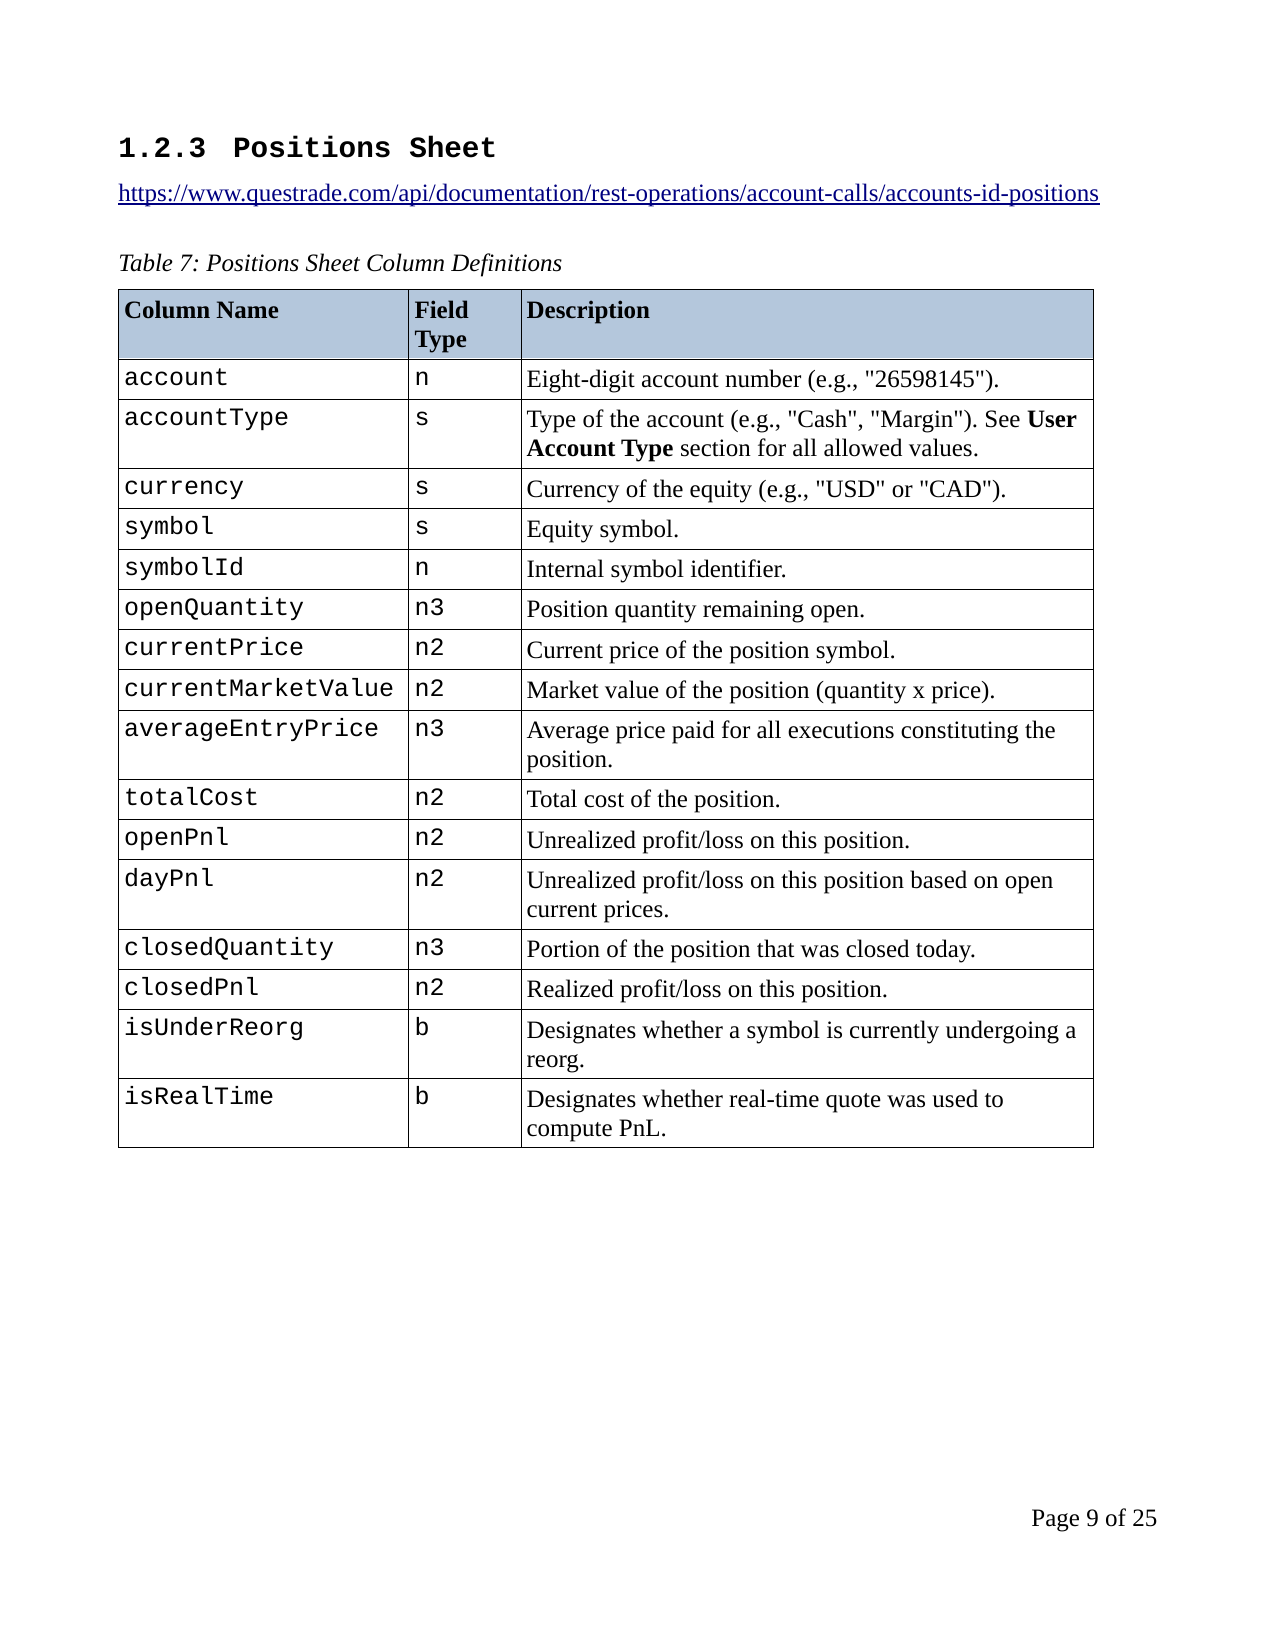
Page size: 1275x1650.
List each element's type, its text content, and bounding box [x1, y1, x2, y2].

table_cell averageEntryPrice [119, 711, 408, 779]
table_cell n2 [409, 820, 521, 859]
table_cell Internal symbol identifier. [522, 550, 1093, 589]
subtitle 1.2.3 Positions Sheet [118, 133, 1157, 166]
table_header Field Type [409, 290, 521, 358]
table_cell Portion of the position that was closed today. [522, 930, 1093, 969]
table_header Description [522, 290, 1093, 358]
table_cell Average price paid for all executions constituting the position. [522, 711, 1093, 779]
table_cell account [119, 360, 408, 399]
table_cell Unrealized profit/loss on this position. [522, 820, 1093, 859]
table_cell symbol [119, 509, 408, 548]
table_cell Realized profit/loss on this position. [522, 970, 1093, 1009]
table_cell s [409, 469, 521, 508]
table_cell Type of the account (e.g., "Cash", "Margin"). See User Account Type section for all allowed values. [522, 400, 1093, 468]
table_cell s [409, 509, 521, 548]
table_cell closedPnl [119, 970, 408, 1009]
table_cell openPnl [119, 820, 408, 859]
table_cell b [409, 1079, 521, 1147]
table_cell Current price of the position symbol. [522, 630, 1093, 669]
table_cell n2 [409, 780, 521, 819]
table_cell symbolId [119, 550, 408, 589]
table_cell Eight-digit account number (e.g., "26598145"). [522, 360, 1093, 399]
text Table 7: Positions Sheet Column Definitions [118, 248, 1157, 277]
table_cell currentPrice [119, 630, 408, 669]
table_cell accountType [119, 400, 408, 468]
table_cell n2 [409, 970, 521, 1009]
table_cell n3 [409, 590, 521, 629]
table_cell isRealTime [119, 1079, 408, 1147]
table_cell n2 [409, 860, 521, 928]
table_cell n3 [409, 930, 521, 969]
table_cell Total cost of the position. [522, 780, 1093, 819]
table_cell currentMarketValue [119, 670, 408, 710]
table_cell n2 [409, 630, 521, 669]
table_cell dayPnl [119, 860, 408, 928]
table_cell Unrealized profit/loss on this position based on open current prices. [522, 860, 1093, 928]
text https://www.questrade.com/api/documentation/rest-operations/account-calls/accounts-id-positions [118, 178, 1157, 207]
table_cell n [409, 550, 521, 589]
table_cell Currency of the equity (e.g., "USD" or "CAD"). [522, 469, 1093, 508]
table_cell n [409, 360, 521, 399]
table_cell Position quantity remaining open. [522, 590, 1093, 629]
table_cell n3 [409, 711, 521, 779]
table_cell Equity symbol. [522, 509, 1093, 548]
table_cell s [409, 400, 521, 468]
table_cell openQuantity [119, 590, 408, 629]
table_cell Designates whether real-time quote was used to compute PnL. [522, 1079, 1093, 1147]
table_cell Market value of the position (quantity x price). [522, 670, 1093, 710]
table_cell Designates whether a symbol is currently undergoing a reorg. [522, 1010, 1093, 1078]
table_cell isUnderReorg [119, 1010, 408, 1078]
table_cell b [409, 1010, 521, 1078]
table_cell currency [119, 469, 408, 508]
table_cell totalCost [119, 780, 408, 819]
table_header Column Name [119, 290, 408, 358]
table_cell n2 [409, 670, 521, 710]
table_cell closedQuantity [119, 930, 408, 969]
